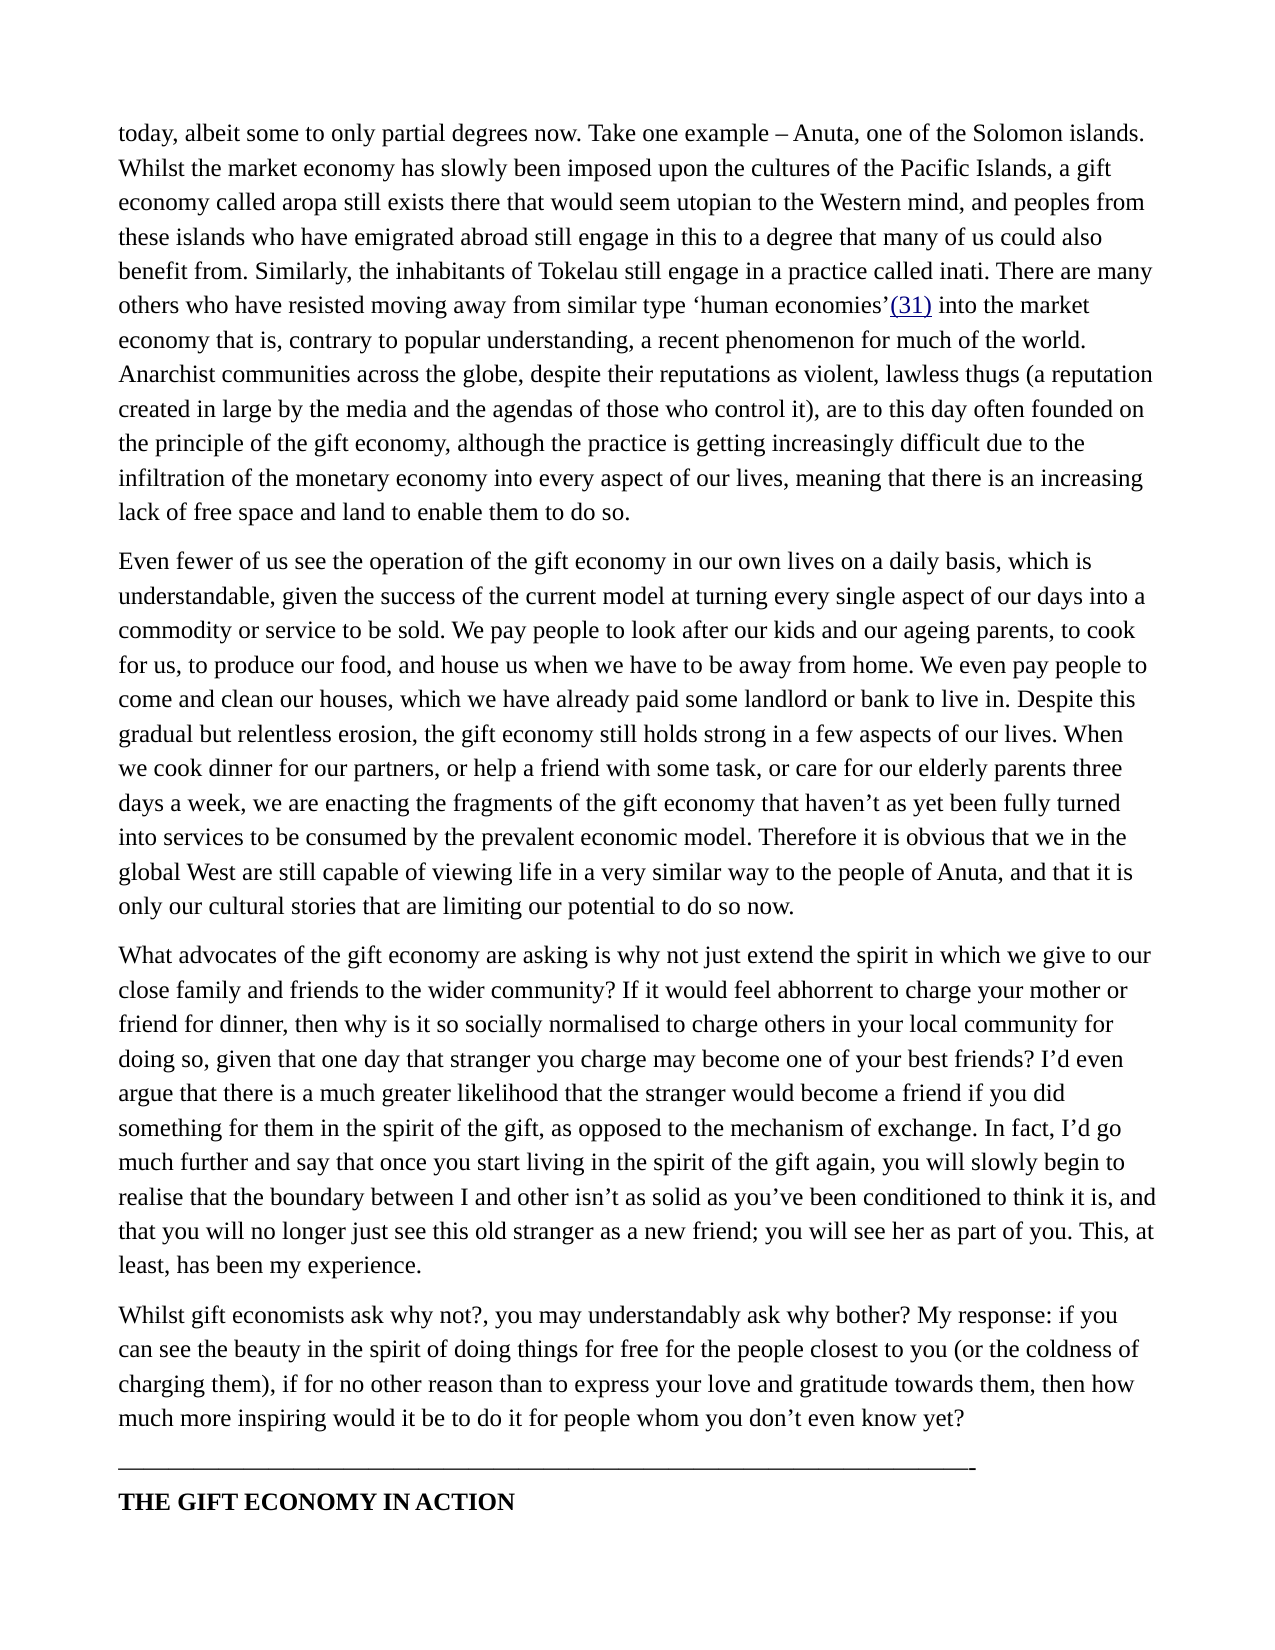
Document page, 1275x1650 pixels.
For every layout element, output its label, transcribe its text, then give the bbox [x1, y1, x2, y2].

text ——————————————————————————————————- THE GIFT ECONOMY IN ACTION [118, 1452, 1157, 1515]
text What advocates of the gift economy are asking is why not just extend the spirit in which we give to our close family and friends to the wider community? If it would feel abhorrent to charge your mother or friend for dinner, then why is it so socially normalised to charge others in your local community for doing so, given that one day that stranger you charge may become one of your best friends? I’d even argue that there is a much greater likelihood that the stranger would become a friend if you did something for them in the spirit of the gift, as opposed to the mechanism of exchange. In fact, I’d go much further and say that once you start living in the spirit of the gift again, you will slowly begin to realise that the boundary between I and other isn’t as solid as you’ve been conditioned to think it is, and that you will no longer just see this old stranger as a new friend; you will see her as part of you. This, at least, has been my experience. [118, 940, 1157, 1279]
text today, albeit some to only partial degrees now. Take one example – Anuta, one of the Solomon islands. Whilst the market economy has slowly been imposed upon the cultures of the Pacific Islands, a gift economy called aropa still exists there that would seem utopian to the Western mind, and peoples from these islands who have emigrated abroad still engage in this to a degree that many of us could also benefit from. Similarly, the inhabitants of Tokelau still engage in a practice called inati. There are many others who have resisted moving away from similar type ‘human economies’(31) into the market economy that is, contrary to popular understanding, a recent phenomenon for much of the world. Anarchist communities across the globe, despite their reputations as violent, lawless thugs (a reputation created in large by the media and the agendas of those who control it), are to this day often founded on the principle of the gift economy, although the practice is getting increasingly difficult due to the infiltration of the monetary economy into every aspect of our lives, meaning that there is an increasing lack of free space and land to enable them to do so. [118, 118, 1157, 526]
text Whilst gift economists ask why not?, you may understandably ask why bother? My response: if you can see the beauty in the spirit of doing things for free for the people closest to you (or the coldness of charging them), if for no other reason than to express your love and gratitude towards them, then how much more inspiring would it be to do it for people whom you don’t even know yet? [118, 1300, 1157, 1432]
text Even fewer of us see the operation of the gift economy in our own lives on a daily basis, which is understandable, given the success of the current model at turning every single aspect of our days into a commodity or service to be sold. We pay people to look after our kids and our ageing parents, to cook for us, to produce our food, and house us when we have to be away from home. We even pay people to come and clean our houses, which we have already paid some landlord or bank to live in. Despite this gradual but relentless erosion, the gift economy still holds strong in a few aspects of our lives. When we cook dinner for our partners, or help a friend with some task, or care for our elderly parents three days a week, we are enacting the fragments of the gift economy that haven’t as yet been fully turned into services to be consumed by the prevalent economic model. Therefore it is obvious that we in the global West are still capable of viewing life in a very similar way to the people of Anuta, and that it is only our cultural stories that are limiting our potential to do so now. [118, 546, 1157, 920]
